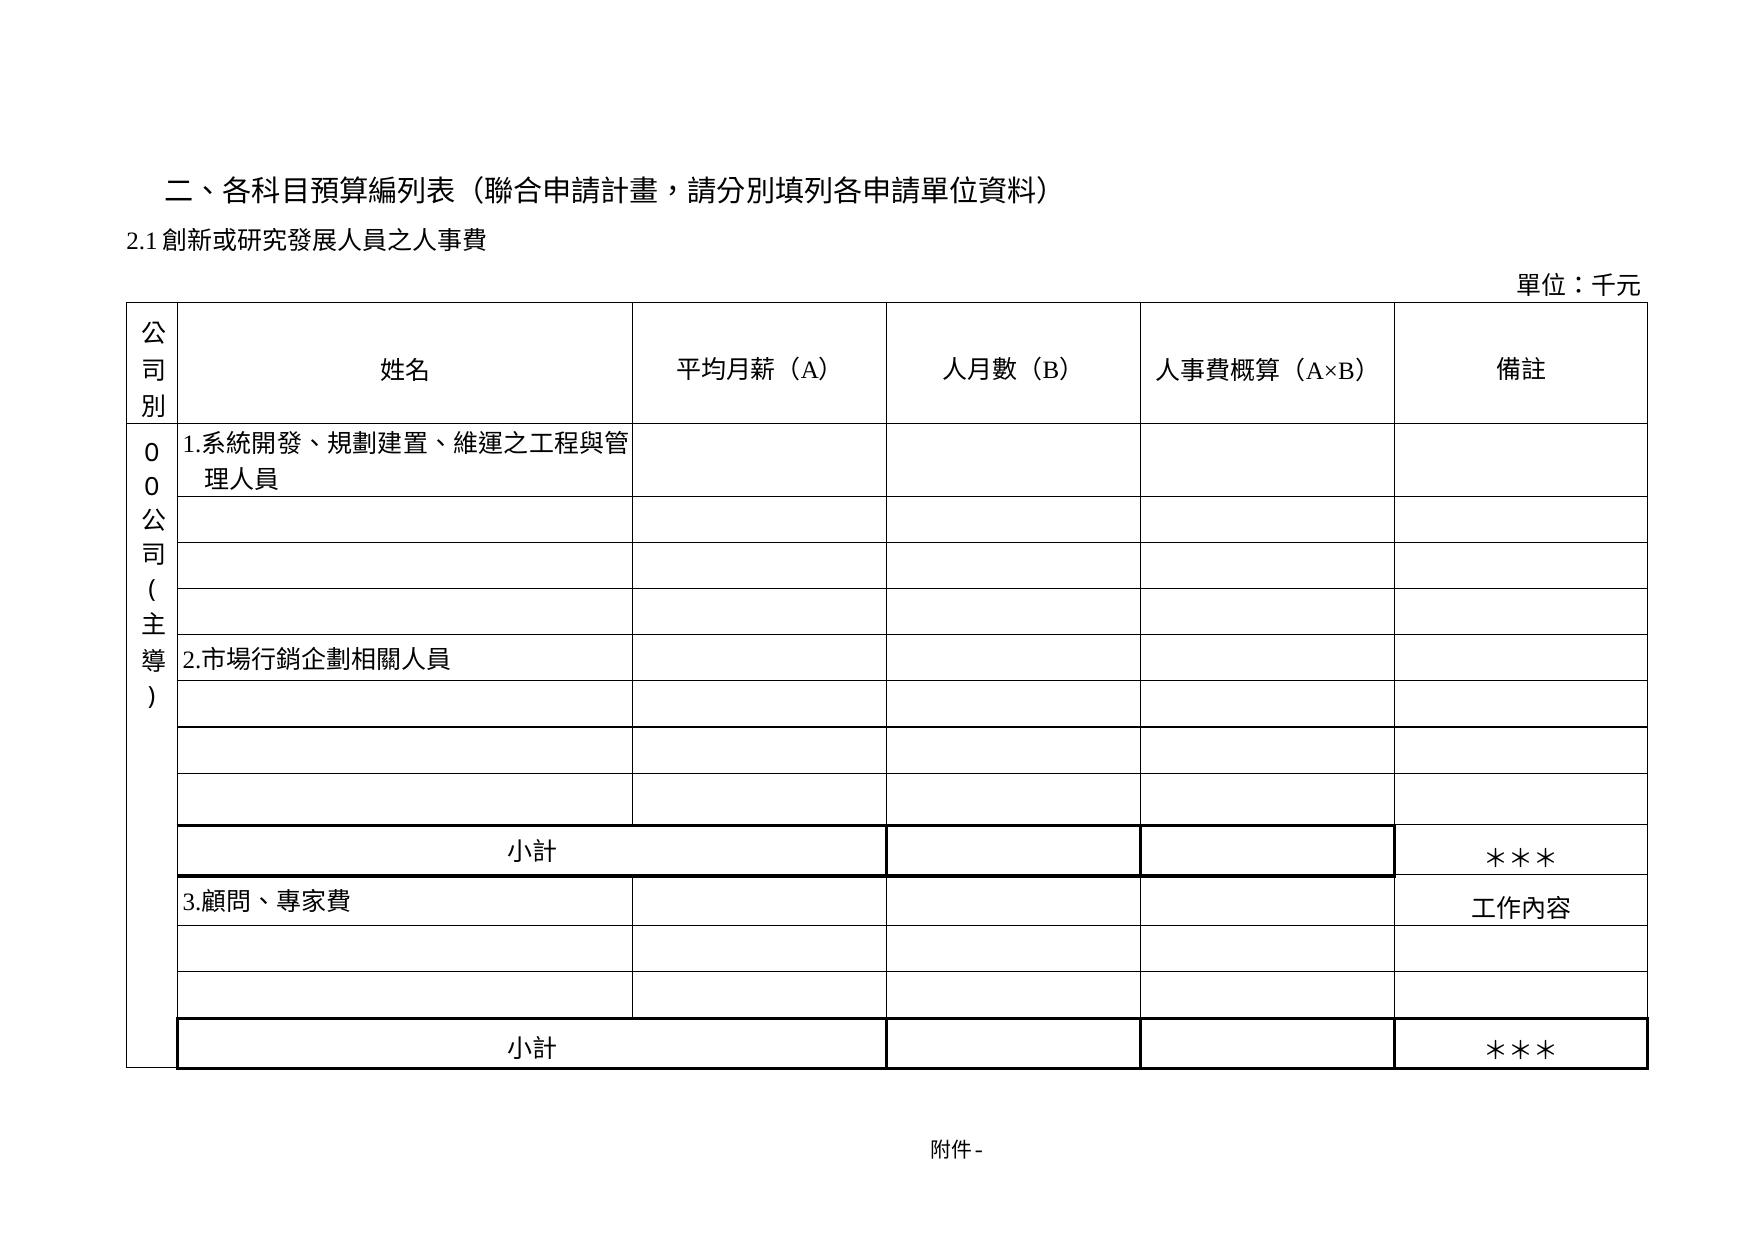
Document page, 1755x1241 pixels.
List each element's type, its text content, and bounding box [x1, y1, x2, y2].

table_cell [178, 972, 632, 1017]
table_cell [633, 728, 886, 772]
table_cell [1395, 926, 1647, 971]
table_cell [633, 774, 886, 824]
table_cell ＊＊＊ [1396, 825, 1647, 874]
table_cell [178, 497, 632, 542]
table_cell [887, 774, 1140, 824]
table_cell [1395, 589, 1647, 634]
table_cell [1141, 497, 1394, 542]
table_cell 2.市場行銷企劃相關人員 [178, 635, 632, 680]
table_cell [887, 424, 1140, 496]
table_cell [633, 972, 886, 1017]
text 二、各科目預算編列表（聯合申請計畫，請分別填列各申請單位資料） [164, 167, 1642, 210]
table_cell [887, 635, 1140, 680]
table_cell [887, 589, 1140, 634]
table_cell [1141, 926, 1394, 971]
table_header 人月數（B） [887, 303, 1140, 423]
table_cell [178, 774, 632, 824]
table_cell [633, 635, 886, 680]
table_cell [887, 728, 1140, 772]
table_cell [887, 972, 1140, 1017]
table_cell [888, 827, 1139, 874]
table_cell [887, 681, 1140, 726]
table_cell [178, 728, 632, 772]
table_cell [1141, 635, 1394, 680]
table_cell [887, 878, 1140, 925]
table_cell [1141, 424, 1394, 496]
table_cell [1142, 1020, 1393, 1067]
table_cell [178, 589, 632, 634]
table_cell 小計 [178, 827, 885, 874]
table_cell [1395, 681, 1647, 726]
table_cell [1141, 972, 1394, 1017]
table_cell 工作內容 [1395, 875, 1647, 925]
table_cell [1395, 728, 1647, 772]
table_cell [1395, 543, 1647, 588]
table_cell [887, 926, 1140, 971]
table_cell [1141, 681, 1394, 726]
table_cell [1395, 497, 1647, 542]
table_cell [633, 926, 886, 971]
table_cell [633, 878, 886, 925]
text 2.1創新或研究發展人員之人事費 [126, 221, 1642, 257]
table_cell [1142, 827, 1393, 874]
table_header 姓名 [178, 303, 632, 423]
table_cell [633, 543, 886, 588]
table_cell [633, 497, 886, 542]
table_cell [887, 497, 1140, 542]
table_cell 1.系統開發、規劃建置、維運之工程與管理人員 [178, 424, 632, 496]
table_cell 小計 [179, 1020, 885, 1067]
table_cell ＊＊＊ [1396, 1020, 1646, 1067]
table_header 平均月薪（A） [633, 303, 886, 423]
table_cell [1395, 774, 1647, 824]
table_cell [1141, 543, 1394, 588]
table_cell [633, 681, 886, 726]
table_cell [1395, 635, 1647, 680]
table_cell [1141, 589, 1394, 634]
table_cell [178, 681, 632, 726]
table_cell [888, 1020, 1139, 1067]
table_cell [633, 589, 886, 634]
table_header 備註 [1395, 303, 1647, 423]
table_cell [1141, 728, 1394, 772]
table_header 公司別 [127, 303, 177, 423]
table_cell [887, 543, 1140, 588]
table_cell [178, 926, 632, 971]
table_cell OO公司(主導) [127, 424, 177, 1067]
table_cell [1395, 424, 1647, 496]
table_cell [1141, 774, 1394, 824]
table_cell 3.顧問、專家費 [178, 878, 632, 925]
text 單位：千元 [126, 268, 1642, 302]
table_cell [1141, 878, 1394, 925]
table_cell [633, 424, 886, 496]
table_cell [178, 543, 632, 588]
table_header 人事費概算（A×B） [1141, 303, 1394, 423]
table_cell [1395, 972, 1647, 1017]
